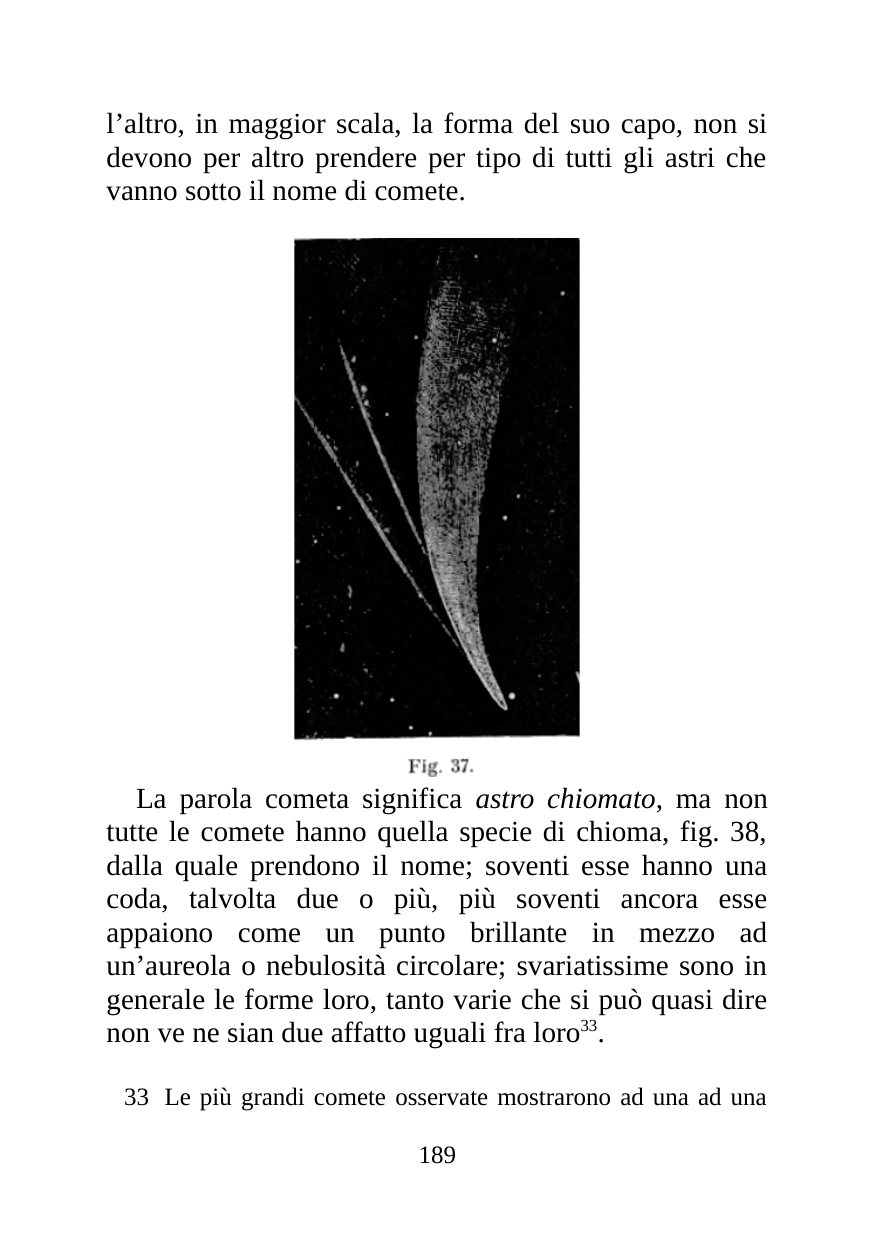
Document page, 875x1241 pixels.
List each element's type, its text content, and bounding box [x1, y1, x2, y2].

text La parola cometa significa astro chiomato, ma non tutte le comete hanno quella specie di chioma, fig. 38, dalla quale prendono il nome; soventi esse hanno una coda, talvolta due o più, più soventi ancora esse appaiono come un punto brillante in mezzo ad un’aureola o nebulosità circolare; svariatissime sono in generale le forme loro, tanto varie che si può quasi dire non ve ne sian due affatto uguali fra loro. [106, 207, 768, 1049]
picture [294, 238, 580, 777]
text l’altro, in maggior scala, la forma del suo capo, non si devono per altro prendere per tipo di tutti gli astri che vanno sotto il nome di comete. [106, 106, 768, 207]
text Le più grandi comete osservate mostrarono ad una ad una [106, 1082, 768, 1110]
